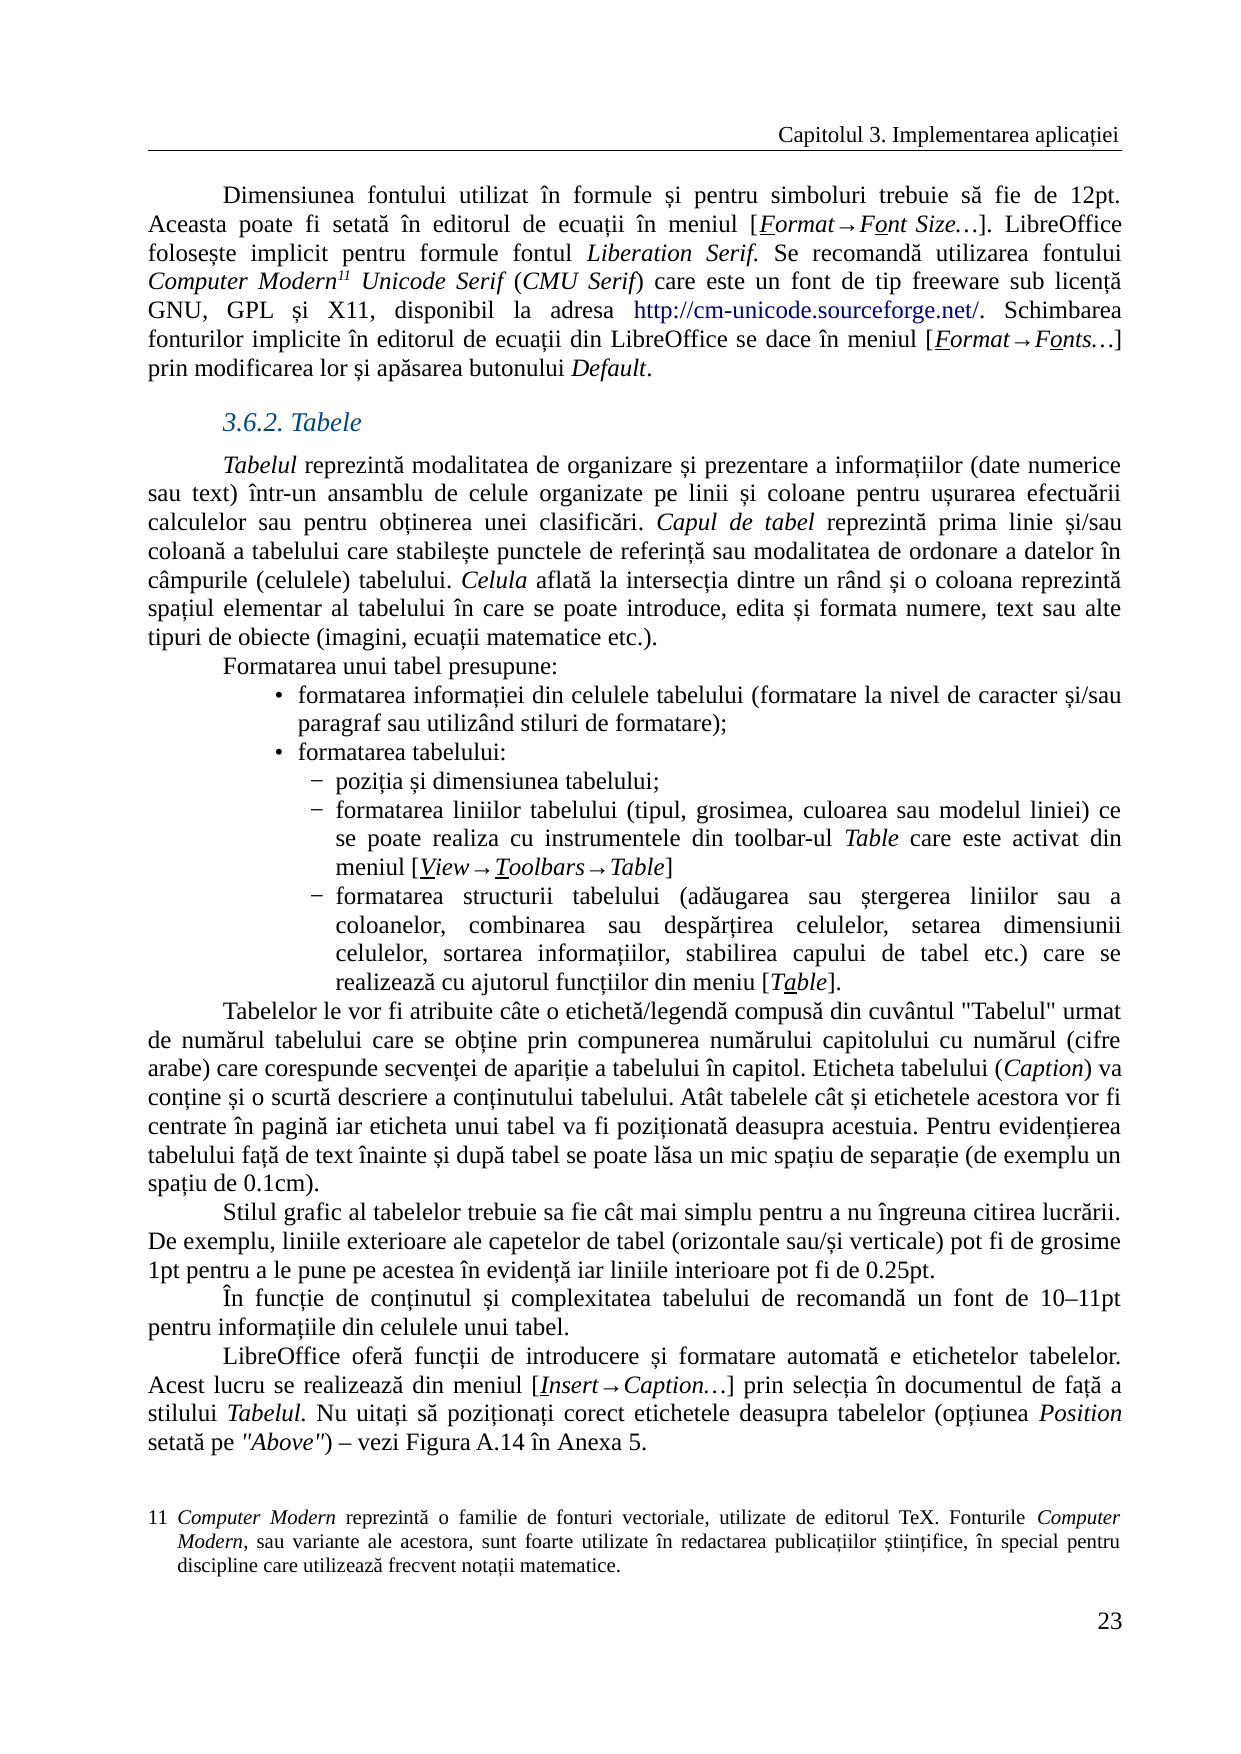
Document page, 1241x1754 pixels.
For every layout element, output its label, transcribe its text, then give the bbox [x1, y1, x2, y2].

subtitle Tabele [223, 406, 1122, 437]
list formatarea liniilor tabelului (tipul, grosimea, culoarea sau modelul liniei) ce se poate realiza cu instrumentele din toolbar-ul Table care este activat din meniul [View→Toolbars→Table] [316, 795, 1122, 881]
list formatarea tabelului: [279, 737, 1122, 766]
text Dimensiunea fontului utilizat în formule și pentru simboluri trebuie să fie de 12pt. Aceasta poate fi setată în editorul de ecuații în meniul [Format→Font Size…]. LibreOffice folosește implicit pentru formule fontul Liberation Serif. Se recomandă utilizarea fontului Computer Modern Unicode Serif (CMU Serif) care este un font de tip freeware sub licență GNU, GPL și X11, disponibil la adresa http://cm-unicode.sourceforge.net/. Schimbarea fonturilor implicite în editorul de ecuații din LibreOffice se dace în meniul [Format→Fonts…] prin modificarea lor și apăsarea butonului Default. [148, 180, 1122, 381]
list formatarea structurii tabelului (adăugarea sau ștergerea liniilor sau a coloanelor, combinarea sau despărțirea celulelor, setarea dimensiunii celulelor, sortarea informațiilor, stabilirea capului de tabel etc.) care se realizează cu ajutorul funcțiilor din meniu [Table]. [316, 881, 1122, 996]
text Formatarea unui tabel presupune: [148, 651, 1122, 680]
text Computer Modern reprezintă o familie de fonturi vectoriale, utilizate de editorul TeX. Fonturile Computer Modern, sau variante ale acestora, sunt foarte utilizate în redactarea publicațiilor științifice, în special pentru discipline care utilizează frecvent notații matematice. [148, 1505, 1122, 1577]
text Tabelelor le vor fi atribuite câte o etichetă/legendă compusă din cuvântul "Tabelul" urmat de numărul tabelului care se obține prin compunerea numărului capitolului cu numărul (cifre arabe) care corespunde secvenței de apariție a tabelului în capitol. Eticheta tabelului (Caption) va conține și o scurtă descriere a conținutului tabelului. Atât tabelele cât și etichetele acestora vor fi centrate în pagină iar eticheta unui tabel va fi poziționată deasupra acestuia. Pentru evidențierea tabelului față de text înainte și după tabel se poate lăsa un mic spațiu de separație (de exemplu un spațiu de 0.1cm). [148, 996, 1122, 1197]
text LibreOffice oferă funcții de introducere și formatare automată e etichetelor tabelelor. Acest lucru se realizează din meniul [Insert→Caption…] prin selecția în documentul de față a stilului Tabelul. Nu uitați să poziționați corect etichetele deasupra tabelelor (opțiunea Position setată pe "Above") – vezi Figura A.14 în Anexa 5. [148, 1341, 1122, 1456]
list poziția și dimensiunea tabelului; [316, 766, 1122, 795]
list formatarea informației din celulele tabelului (formatare la nivel de caracter și/sau paragraf sau utilizând stiluri de formatare); [279, 680, 1122, 737]
text Stilul grafic al tabelelor trebuie sa fie cât mai simplu pentru a nu îngreuna citirea lucrării. De exemplu, liniile exterioare ale capetelor de tabel (orizontale sau/și verticale) pot fi de grosime 1pt pentru a le pune pe acestea în evidență iar liniile interioare pot fi de 0.25pt. [148, 1197, 1122, 1283]
text Tabelul reprezintă modalitatea de organizare și prezentare a informațiilor (date numerice sau text) într-un ansamblu de celule organizate pe linii și coloane pentru ușurarea efectuării calculelor sau pentru obținerea unei clasificări. Capul de tabel reprezintă prima linie și/sau coloană a tabelului care stabilește punctele de referință sau modalitatea de ordonare a datelor în câmpurile (celulele) tabelului. Celula aflată la intersecția dintre un rând și o coloana reprezintă spațiul elementar al tabelului în care se poate introduce, edita și formata numere, text sau alte tipuri de obiecte (imagini, ecuații matematice etc.). [148, 450, 1122, 651]
text În funcție de conținutul și complexitatea tabelului de recomandă un font de 10–11pt pentru informațiile din celulele unui tabel. [148, 1283, 1122, 1341]
